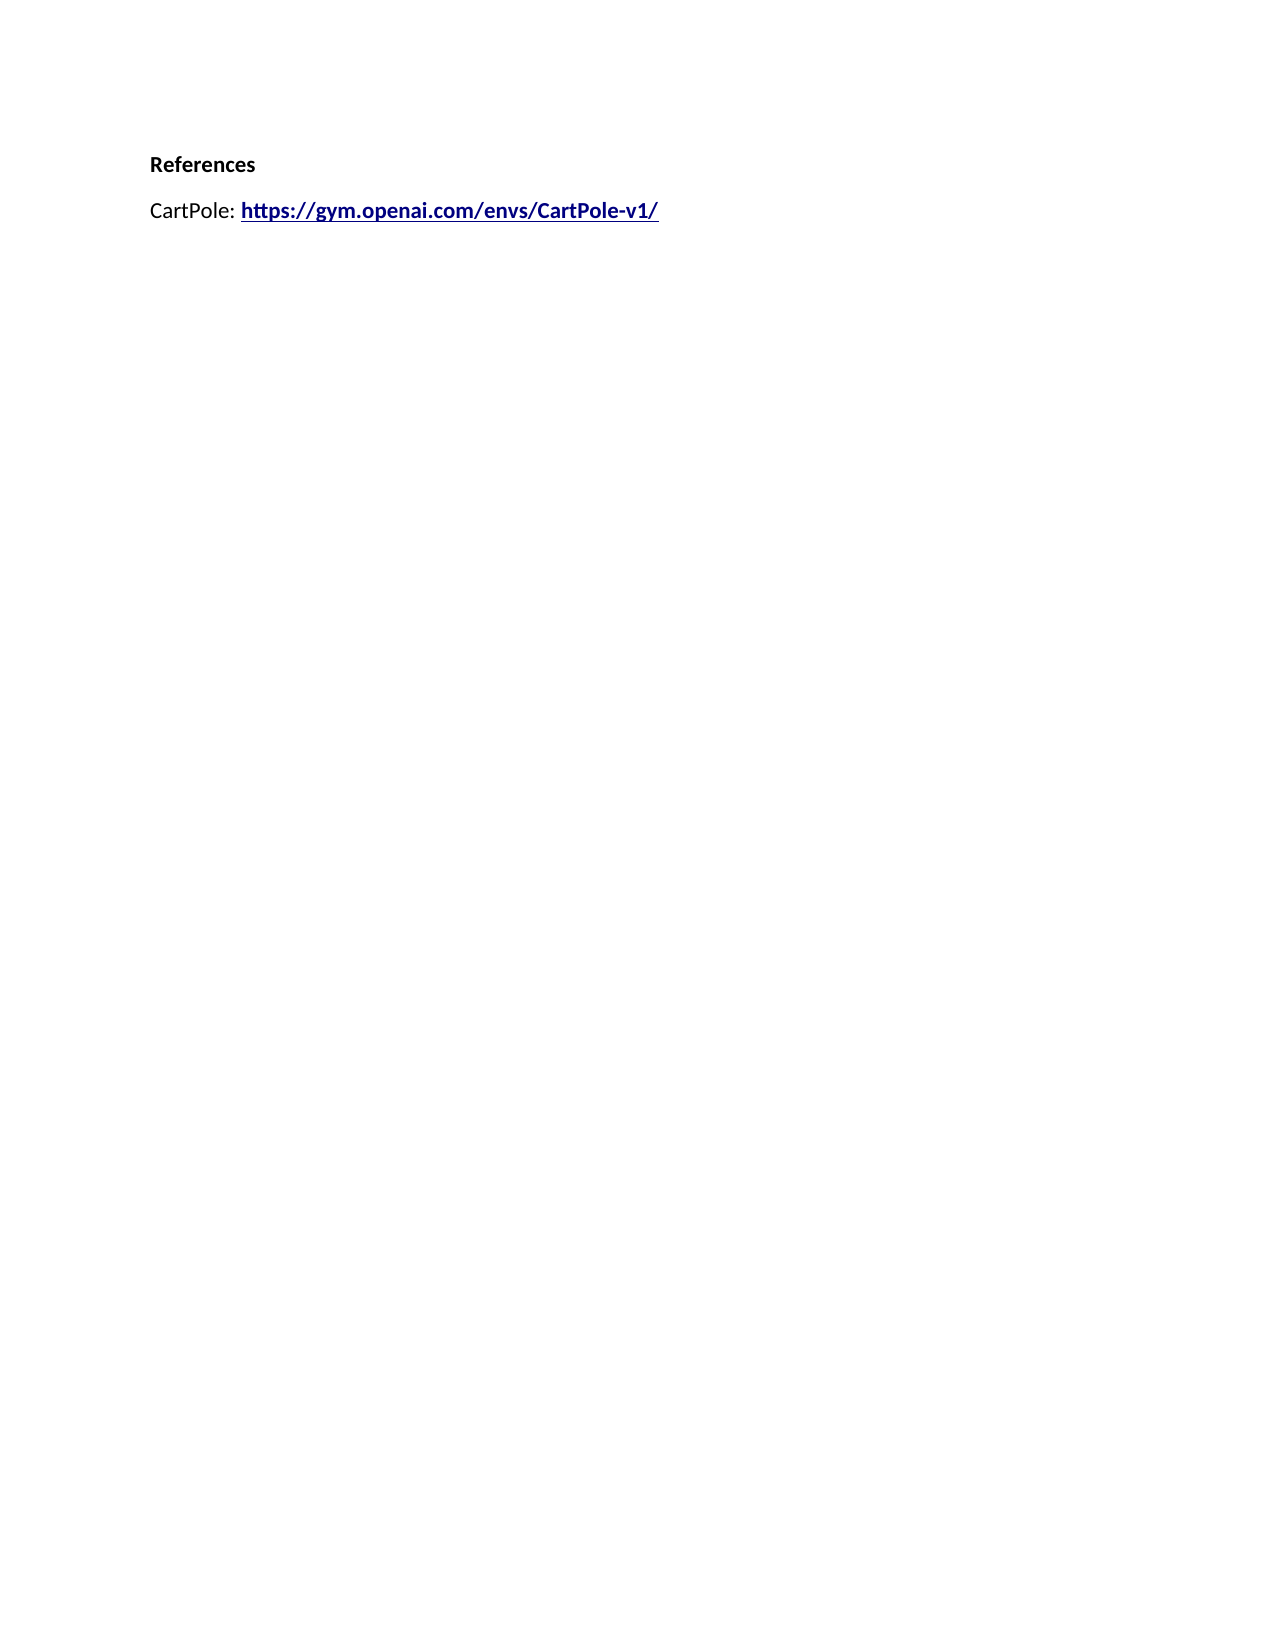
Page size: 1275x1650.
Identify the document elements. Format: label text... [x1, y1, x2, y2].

text CartPole: https://gym.openai.com/envs/CartPole-v1/ [150, 197, 1125, 224]
text References [150, 150, 1125, 178]
